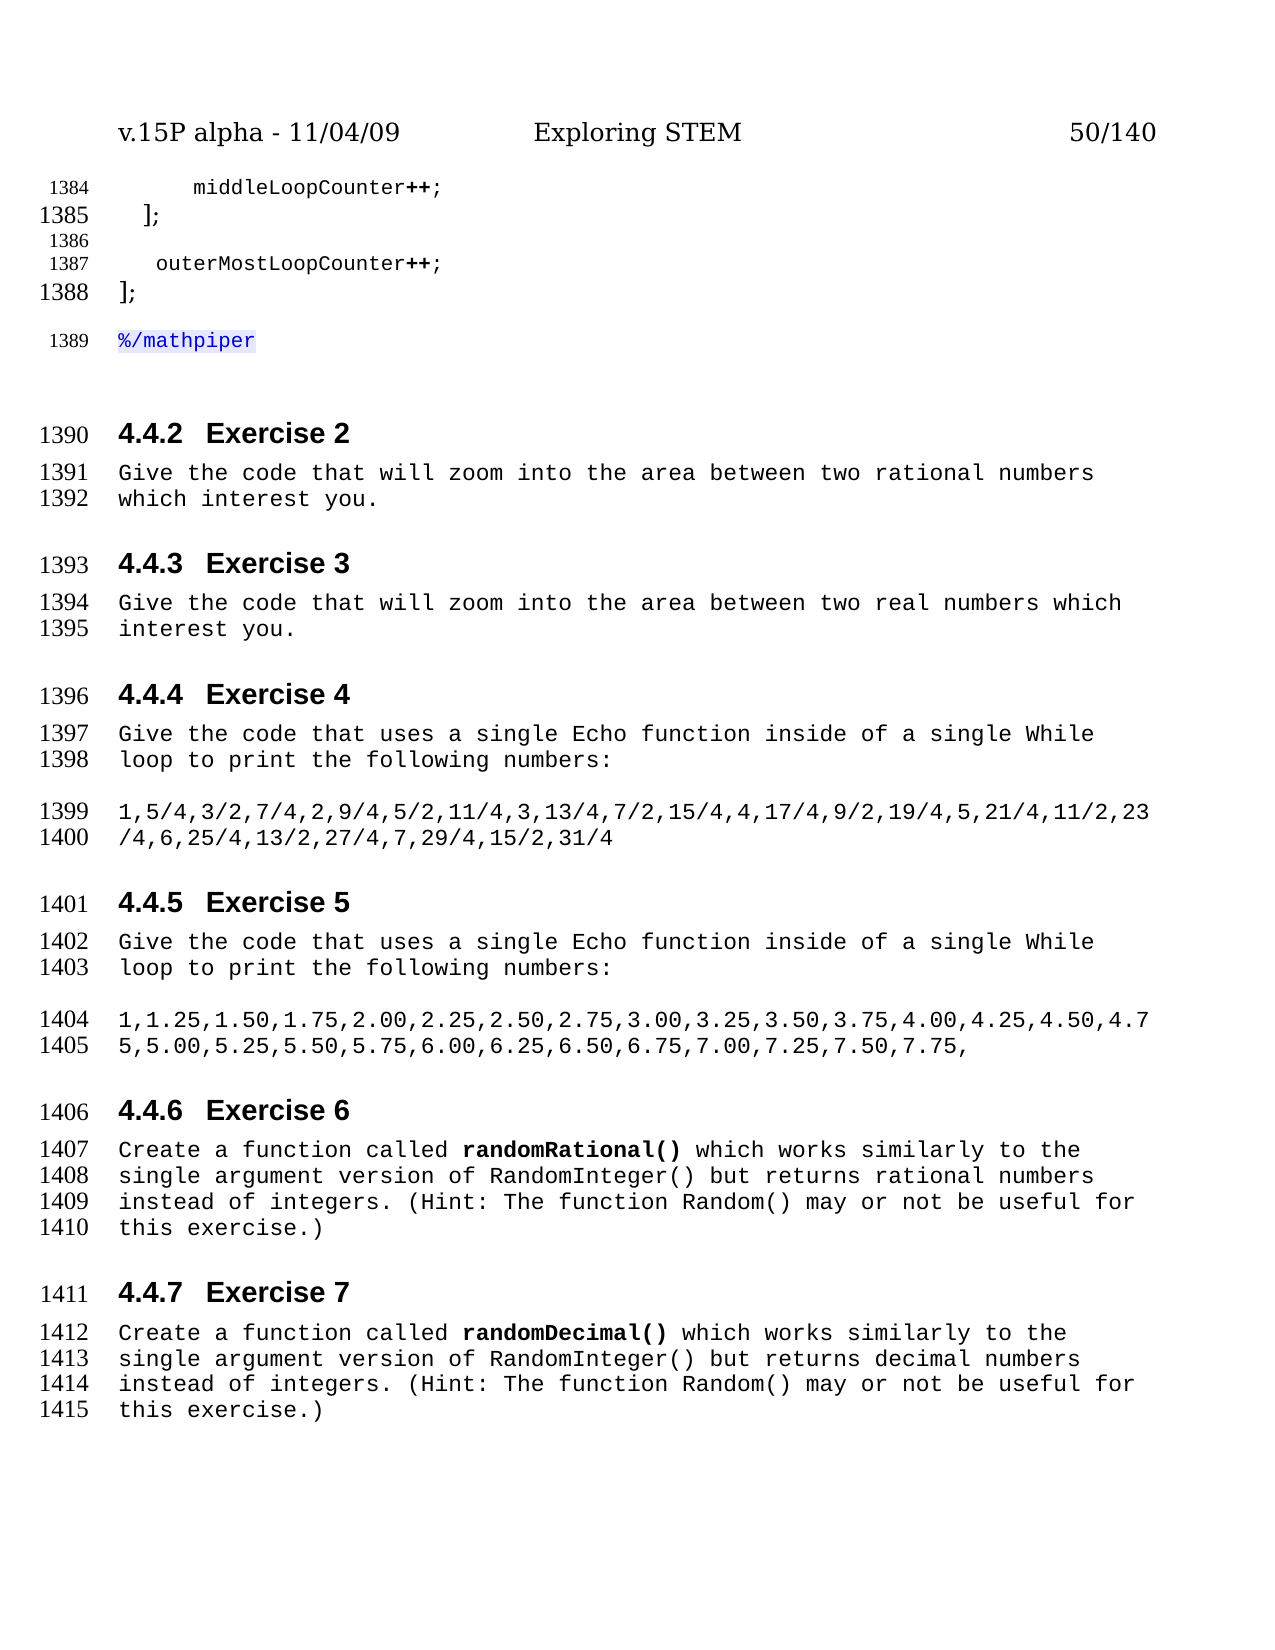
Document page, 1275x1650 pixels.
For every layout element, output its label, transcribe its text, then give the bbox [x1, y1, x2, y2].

text Give the code that will zoom into the area between two rational numbers which interest you. [118, 461, 1157, 513]
text middleLoopCounter++; [118, 177, 1157, 200]
text ]; [118, 200, 1157, 229]
subtitle Exercise 2 [118, 416, 1157, 449]
text Give the code that uses a single Echo function inside of a single While loop to print the following numbers: [118, 930, 1157, 982]
text %/mathpiper [118, 330, 1157, 353]
text Create a function called randomRational() which works similarly to the single argument version of RandomInteger() but returns rational numbers instead of integers. (Hint: The function Random() may or not be useful for this exercise.) [118, 1139, 1157, 1242]
subtitle Exercise 6 [118, 1093, 1157, 1127]
subtitle Exercise 7 [118, 1275, 1157, 1309]
text Give the code that uses a single Echo function inside of a single While loop to print the following numbers: [118, 722, 1157, 774]
subtitle Exercise 4 [118, 677, 1157, 710]
subtitle Exercise 3 [118, 546, 1157, 580]
text 1,5/4,3/2,7/4,2,9/4,5/2,11/4,3,13/4,7/2,15/4,4,17/4,9/2,19/4,5,21/4,11/2,23/4,6,25/4,13/2,27/4,7,29/4,15/2,31/4 [118, 800, 1157, 852]
text 1,1.25,1.50,1.75,2.00,2.25,2.50,2.75,3.00,3.25,3.50,3.75,4.00,4.25,4.50,4.75,5.00,5.25,5.50,5.75,6.00,6.25,6.50,6.75,7.00,7.25,7.50,7.75, [118, 1008, 1157, 1060]
text ]; [118, 277, 1157, 306]
text Give the code that will zoom into the area between two real numbers which interest you. [118, 592, 1157, 644]
subtitle Exercise 5 [118, 885, 1157, 918]
text Create a function called randomDecimal() which works similarly to the single argument version of RandomInteger() but returns decimal numbers instead of integers. (Hint: The function Random() may or not be useful for this exercise.) [118, 1321, 1157, 1425]
text outerMostLoopCounter++; [118, 253, 1157, 277]
